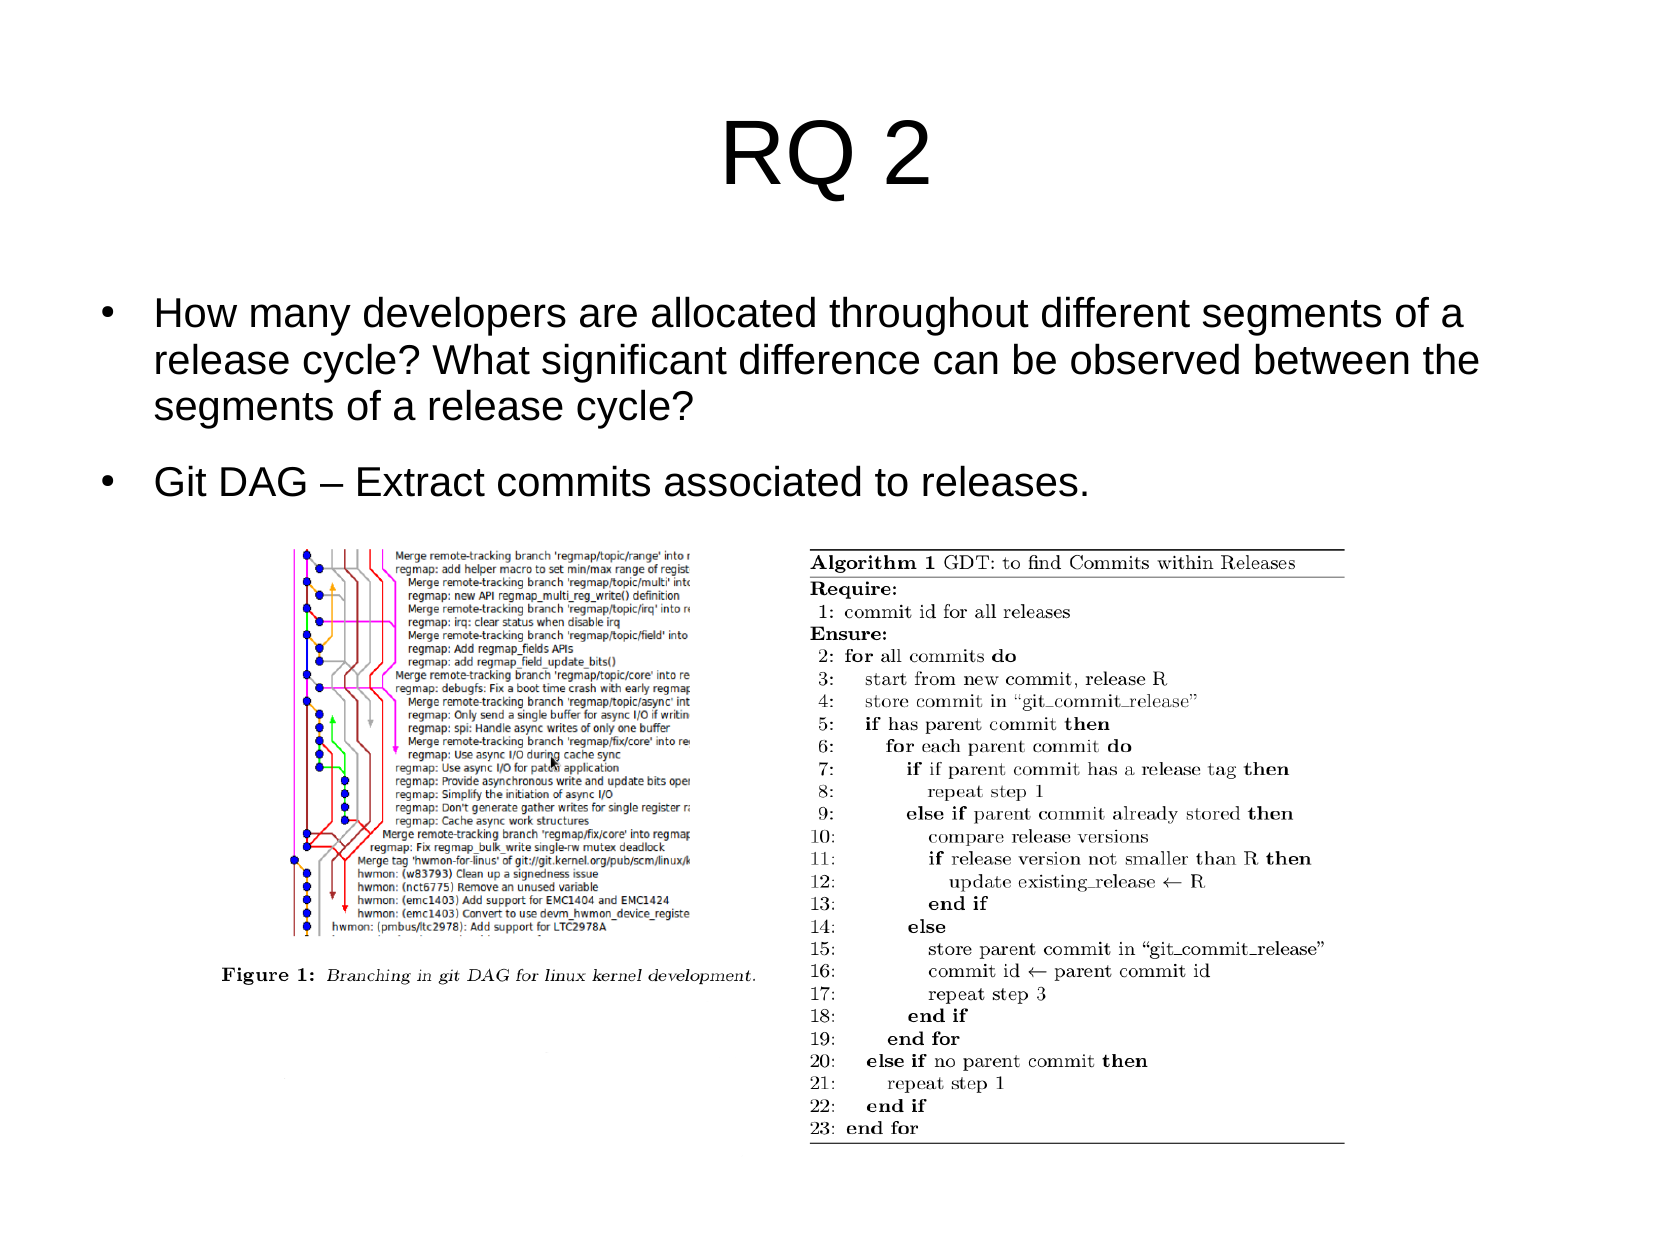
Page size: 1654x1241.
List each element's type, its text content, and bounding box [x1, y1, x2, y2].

title RQ 2 [82, 49, 1571, 257]
list How many developers are allocated throughout different segments of a release cycle? What significant difference can be observed between the segments of a release cycle? Git DAG – Extract commits associated to releases. [82, 290, 1538, 511]
picture [211, 532, 1359, 1160]
